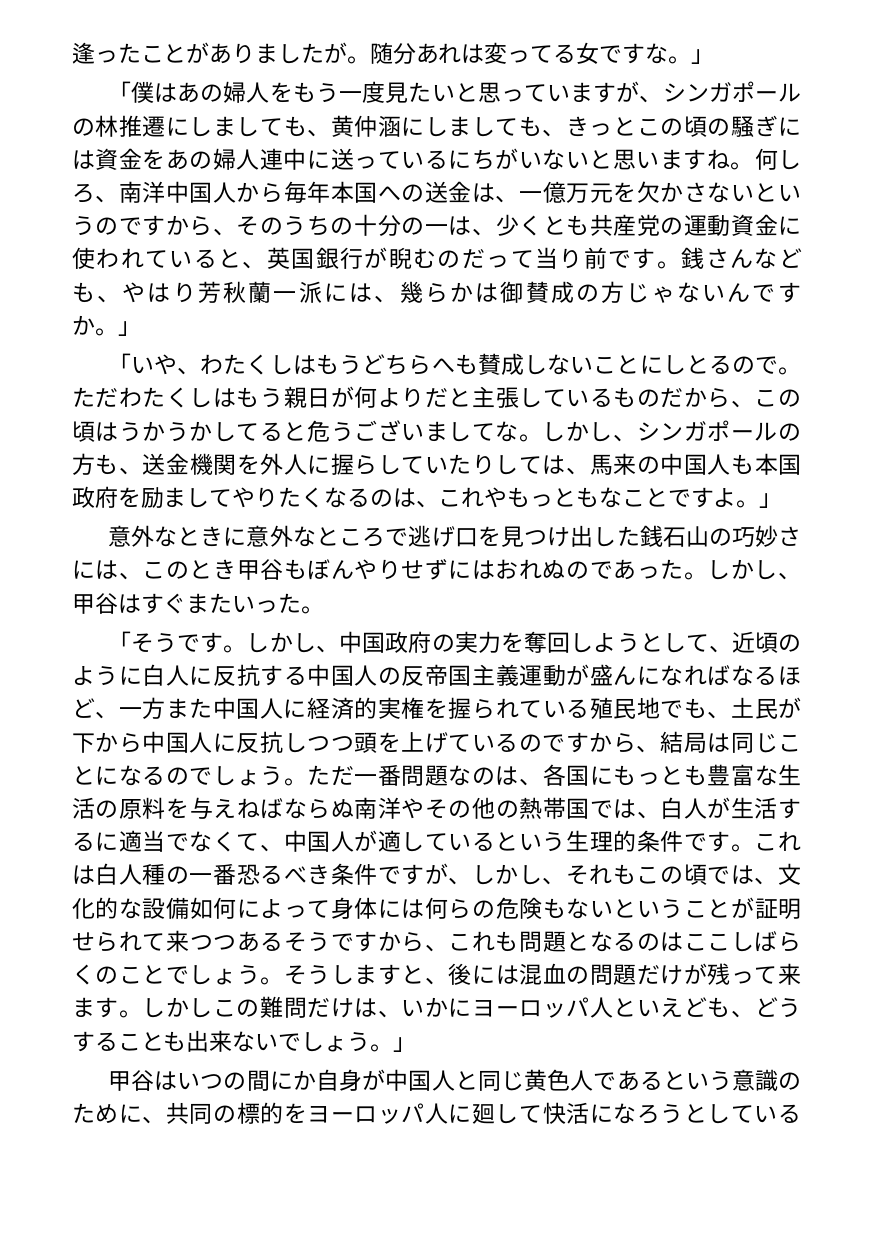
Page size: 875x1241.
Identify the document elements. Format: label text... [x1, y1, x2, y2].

text 甲谷はいつの間にか自身が中国人と同じ黄色人であるという意識のために、共同の標的をヨーロッパ人に廻して快活になろうとしている [72, 1063, 802, 1129]
text 逢ったことがありましたが。随分あれは変ってる女ですな。」 [72, 36, 802, 69]
text 意外なときに意外なところで逃げ口を見つけ出した銭石山の巧妙さには、このとき甲谷もぼんやりせずにはおれぬのであった。しかし、甲谷はすぐまたいった。 [72, 519, 802, 619]
text 「僕はあの婦人をもう一度見たいと思っていますが、シンガポールの林推遷にしましても、黄仲涵にしましても、きっとこの頃の騒ぎには資金をあの婦人連中に送っているにちがいないと思いますね。何しろ、南洋中国人から毎年本国への送金は、一億万元を欠かさないというのですから、そのうちの十分の一は、少くとも共産党の運動資金に使われていると、英国銀行が睨むのだって当り前です。銭さんなども、やはり芳秋蘭一派には、幾らかは御賛成の方じゃないんですか。」 [72, 75, 802, 341]
text 「いや、わたくしはもうどちらへも賛成しないことにしとるので。ただわたくしはもう親日が何よりだと主張しているものだから、この頃はうかうかしてると危うございましてな。しかし、シンガポールの方も、送金機関を外人に握らしていたりしては、馬来の中国人も本国政府を励ましてやりたくなるのは、これやもっともなことですよ。」 [72, 347, 802, 513]
text 「そうです。しかし、中国政府の実力を奪回しようとして、近頃のように白人に反抗する中国人の反帝国主義運動が盛んになればなるほど、一方また中国人に経済的実権を握られている殖民地でも、土民が下から中国人に反抗しつつ頭を上げているのですから、結局は同じことになるのでしょう。ただ一番問題なのは、各国にもっとも豊富な生活の原料を与えねばならぬ南洋やその他の熱帯国では、白人が生活するに適当でなくて、中国人が適しているという生理的条件です。これは白人種の一番恐るべき条件ですが、しかし、それもこの頃では、文化的な設備如何によって身体には何らの危険もないということが証明せられて来つつあるそうですから、これも問題となるのはここしばらくのことでしょう。そうしますと、後には混血の問題だけが残って来ます。しかしこの難問だけは、いかにヨーロッパ人といえども、どうすることも出来ないでしょう。」 [72, 625, 802, 1057]
